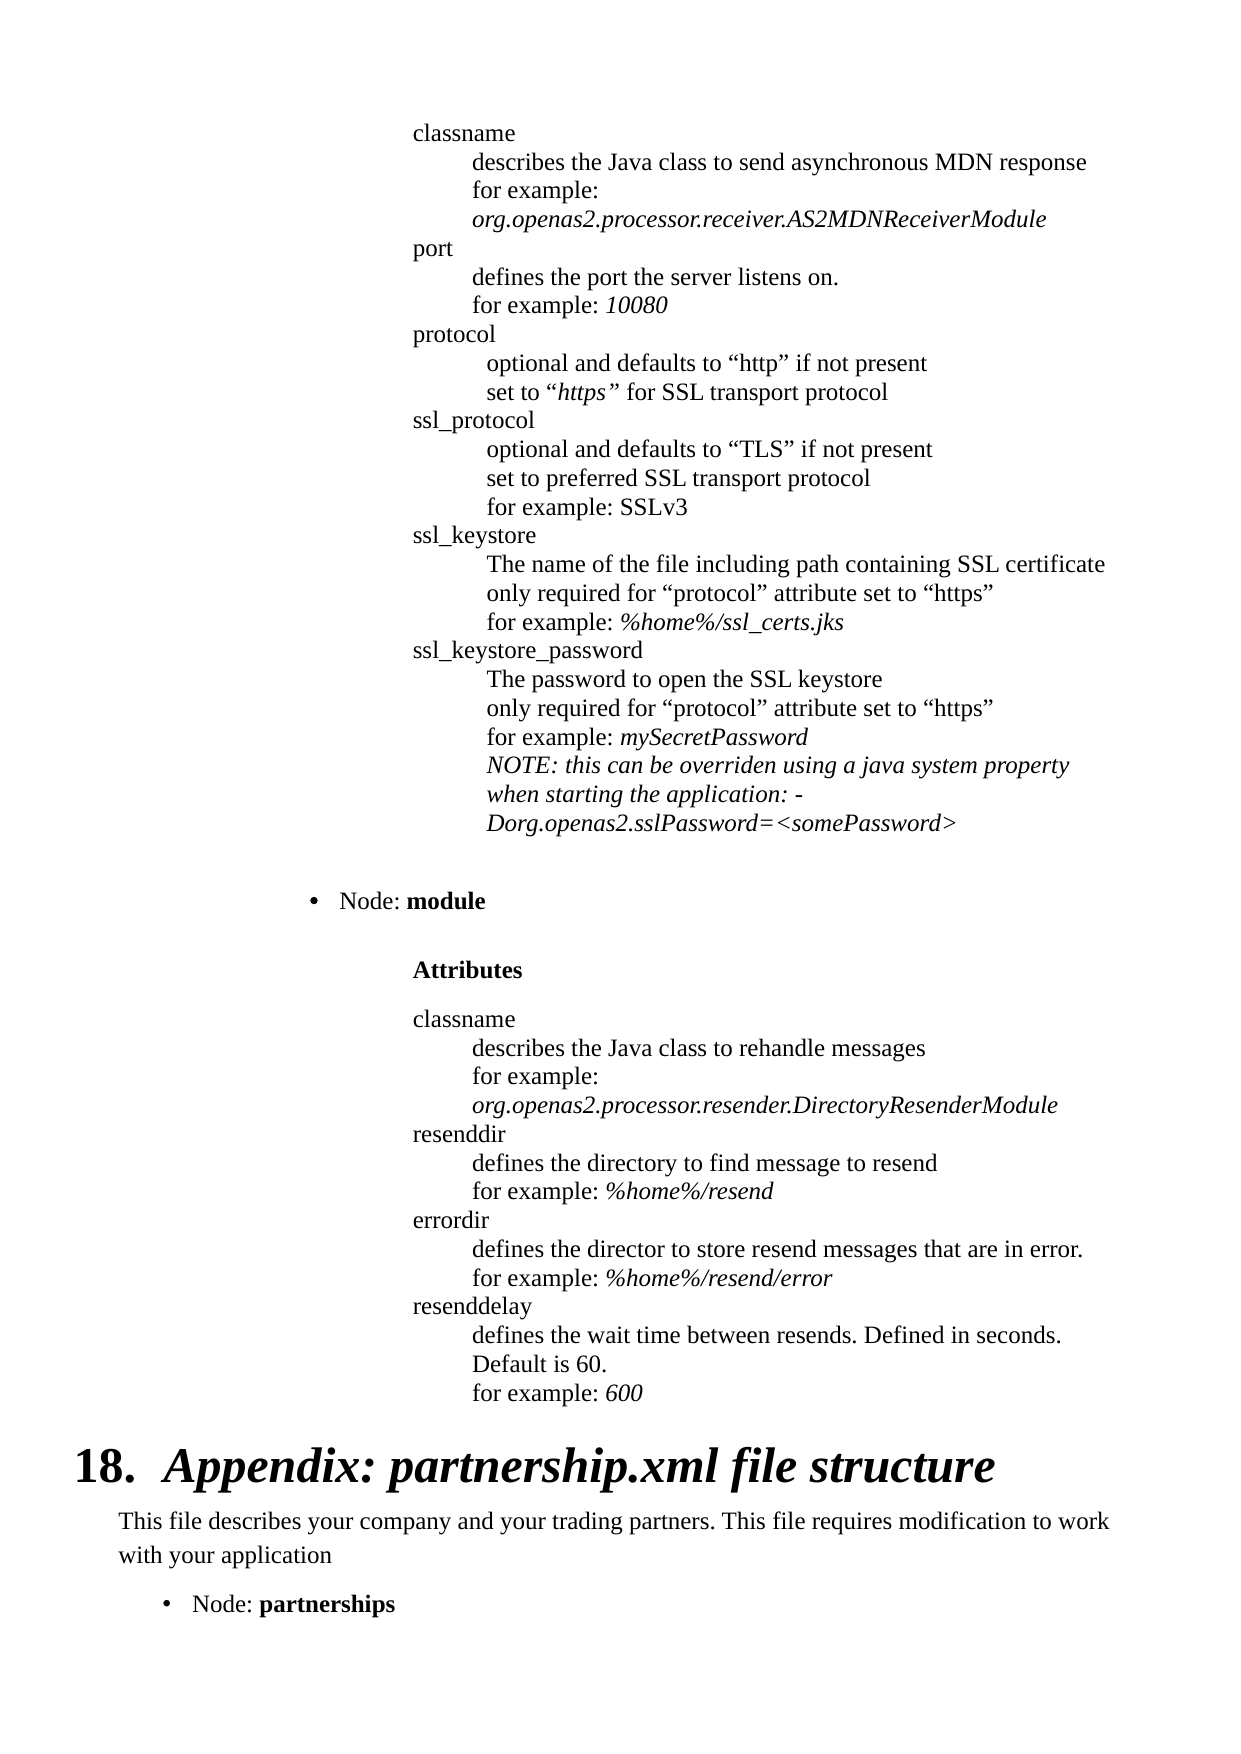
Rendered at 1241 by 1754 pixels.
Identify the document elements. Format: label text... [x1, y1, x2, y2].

subtitle The name of the file including path containing SSL certificate [457, 549, 1122, 578]
list Attributes [383, 920, 1122, 984]
list for example: SSLv3 [457, 492, 1122, 521]
list describes the Java class to send asynchronous MDN response for example: org.openas2.processor.receiver.AS2MDNReceiverModule [442, 147, 1122, 233]
list Node: partnerships [162, 1589, 1122, 1618]
subtitle resenddelay [383, 1291, 1122, 1320]
subtitle Appendix: partnership.xml file structure [73, 1436, 1122, 1493]
subtitle classname [383, 118, 1122, 147]
list defines the port the server listens on. for example: 10080 [442, 262, 1122, 319]
subtitle resenddir [383, 1119, 1122, 1148]
subtitle protocol [383, 319, 1122, 348]
list for example: %home%/ssl_certs.jks [457, 607, 1122, 636]
list NOTE: this can be overriden using a java system property when starting the application: -Dorg.openas2.sslPassword=<somePassword> [457, 751, 1122, 837]
text This file describes your company and your trading partners. This file requires modification to work with your application [118, 1506, 1122, 1569]
subtitle port [383, 233, 1122, 262]
subtitle optional and defaults to “TLS” if not present [457, 434, 1122, 463]
list set to “https” for SSL transport protocol [457, 377, 1122, 406]
list defines the directory to find message to resend for example: %home%/resend [442, 1148, 1122, 1205]
list describes the Java class to rehandle messages for example: org.openas2.processor.resender.DirectoryResenderModule [442, 1033, 1122, 1119]
subtitle only required for “protocol” attribute set to “https” [457, 693, 1122, 722]
subtitle ssl_keystore [383, 521, 1122, 549]
subtitle ssl_protocol [383, 406, 1122, 434]
list defines the director to store resend messages that are in error. for example: %home%/resend/error [442, 1234, 1122, 1291]
subtitle classname [383, 1004, 1122, 1033]
list Node: module [309, 886, 1122, 915]
subtitle errordir [383, 1205, 1122, 1234]
subtitle only required for “protocol” attribute set to “https” [457, 578, 1122, 607]
list defines the wait time between resends. Defined in seconds. Default is 60. for example: 600 [442, 1320, 1122, 1406]
subtitle The password to open the SSL keystore [457, 664, 1122, 693]
list for example: mySecretPassword [457, 722, 1122, 751]
subtitle ssl_keystore_password [383, 636, 1122, 664]
subtitle optional and defaults to “http” if not present [457, 348, 1122, 377]
list set to preferred SSL transport protocol [457, 463, 1122, 492]
